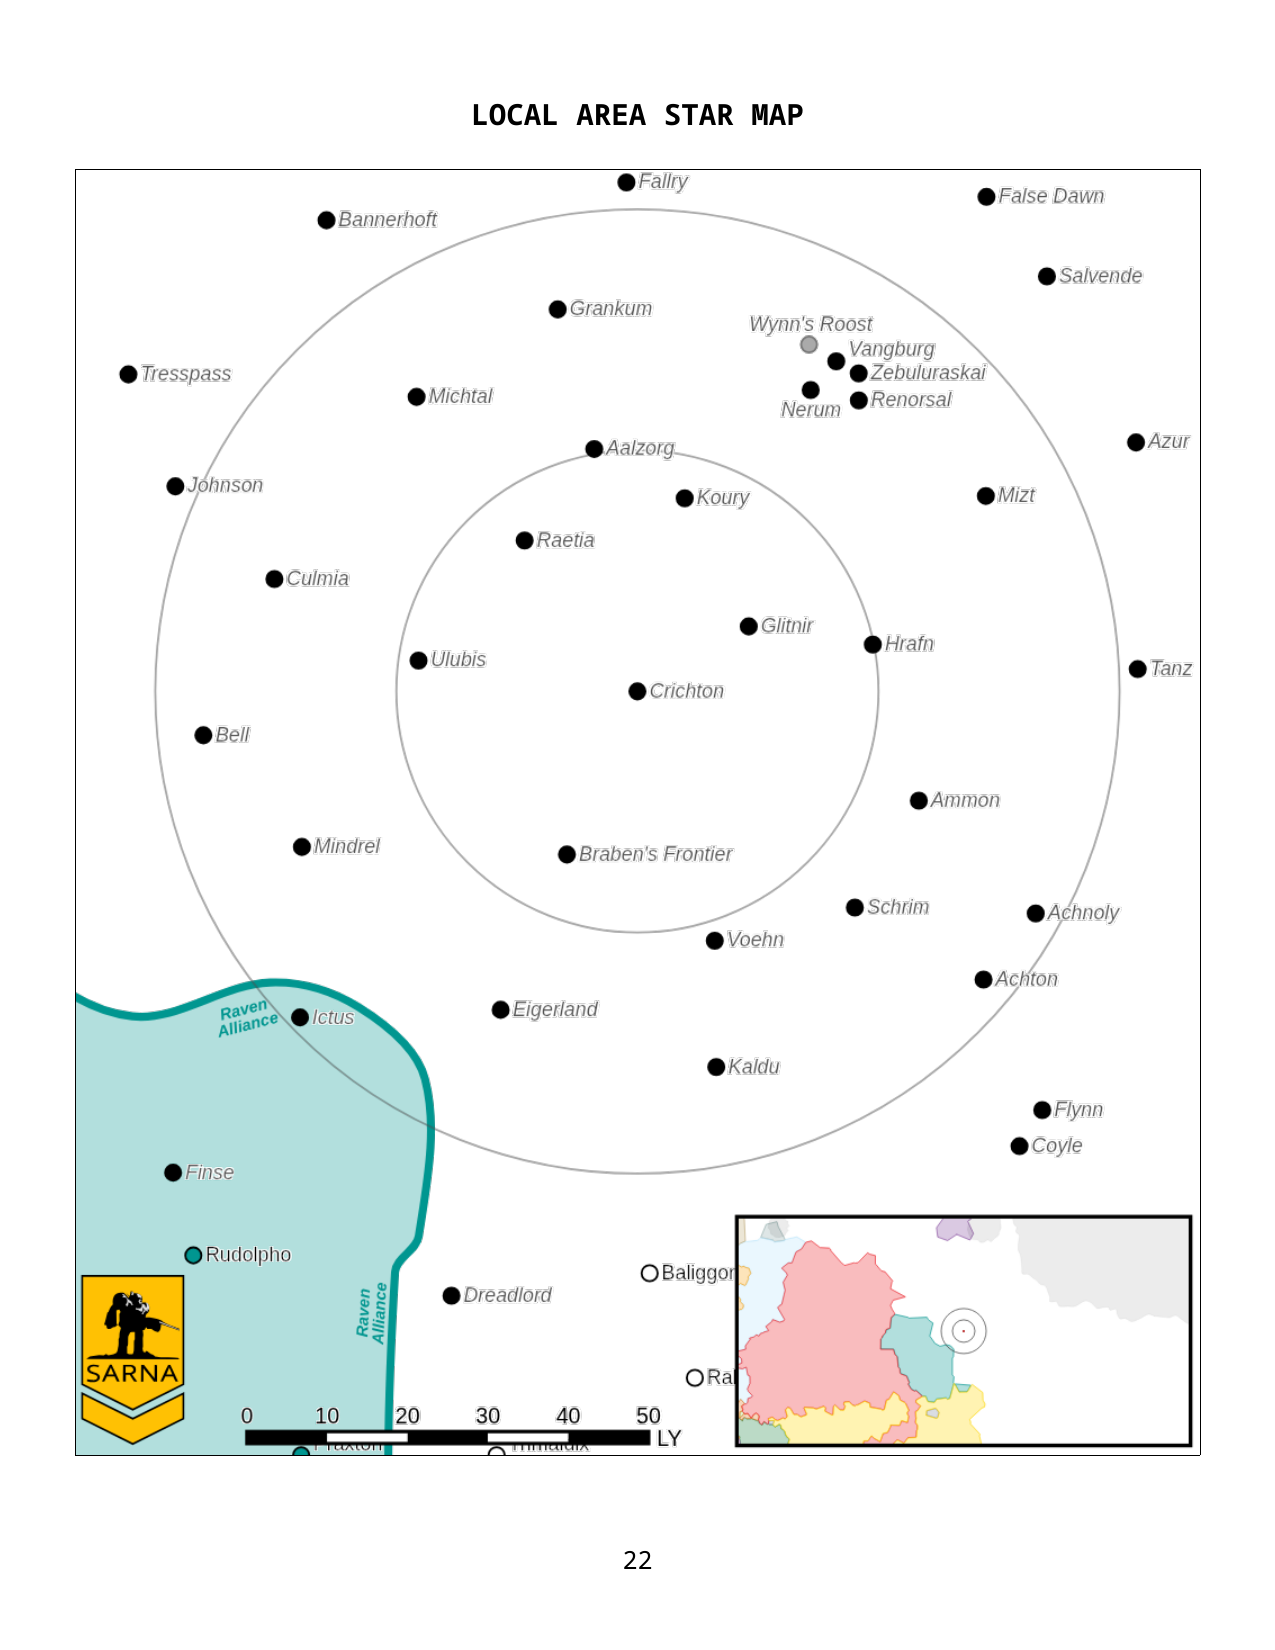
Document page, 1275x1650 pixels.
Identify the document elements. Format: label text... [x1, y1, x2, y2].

picture [76, 170, 1200, 1455]
subtitle LOCAL AREA STAR MAP [73, 94, 1201, 134]
